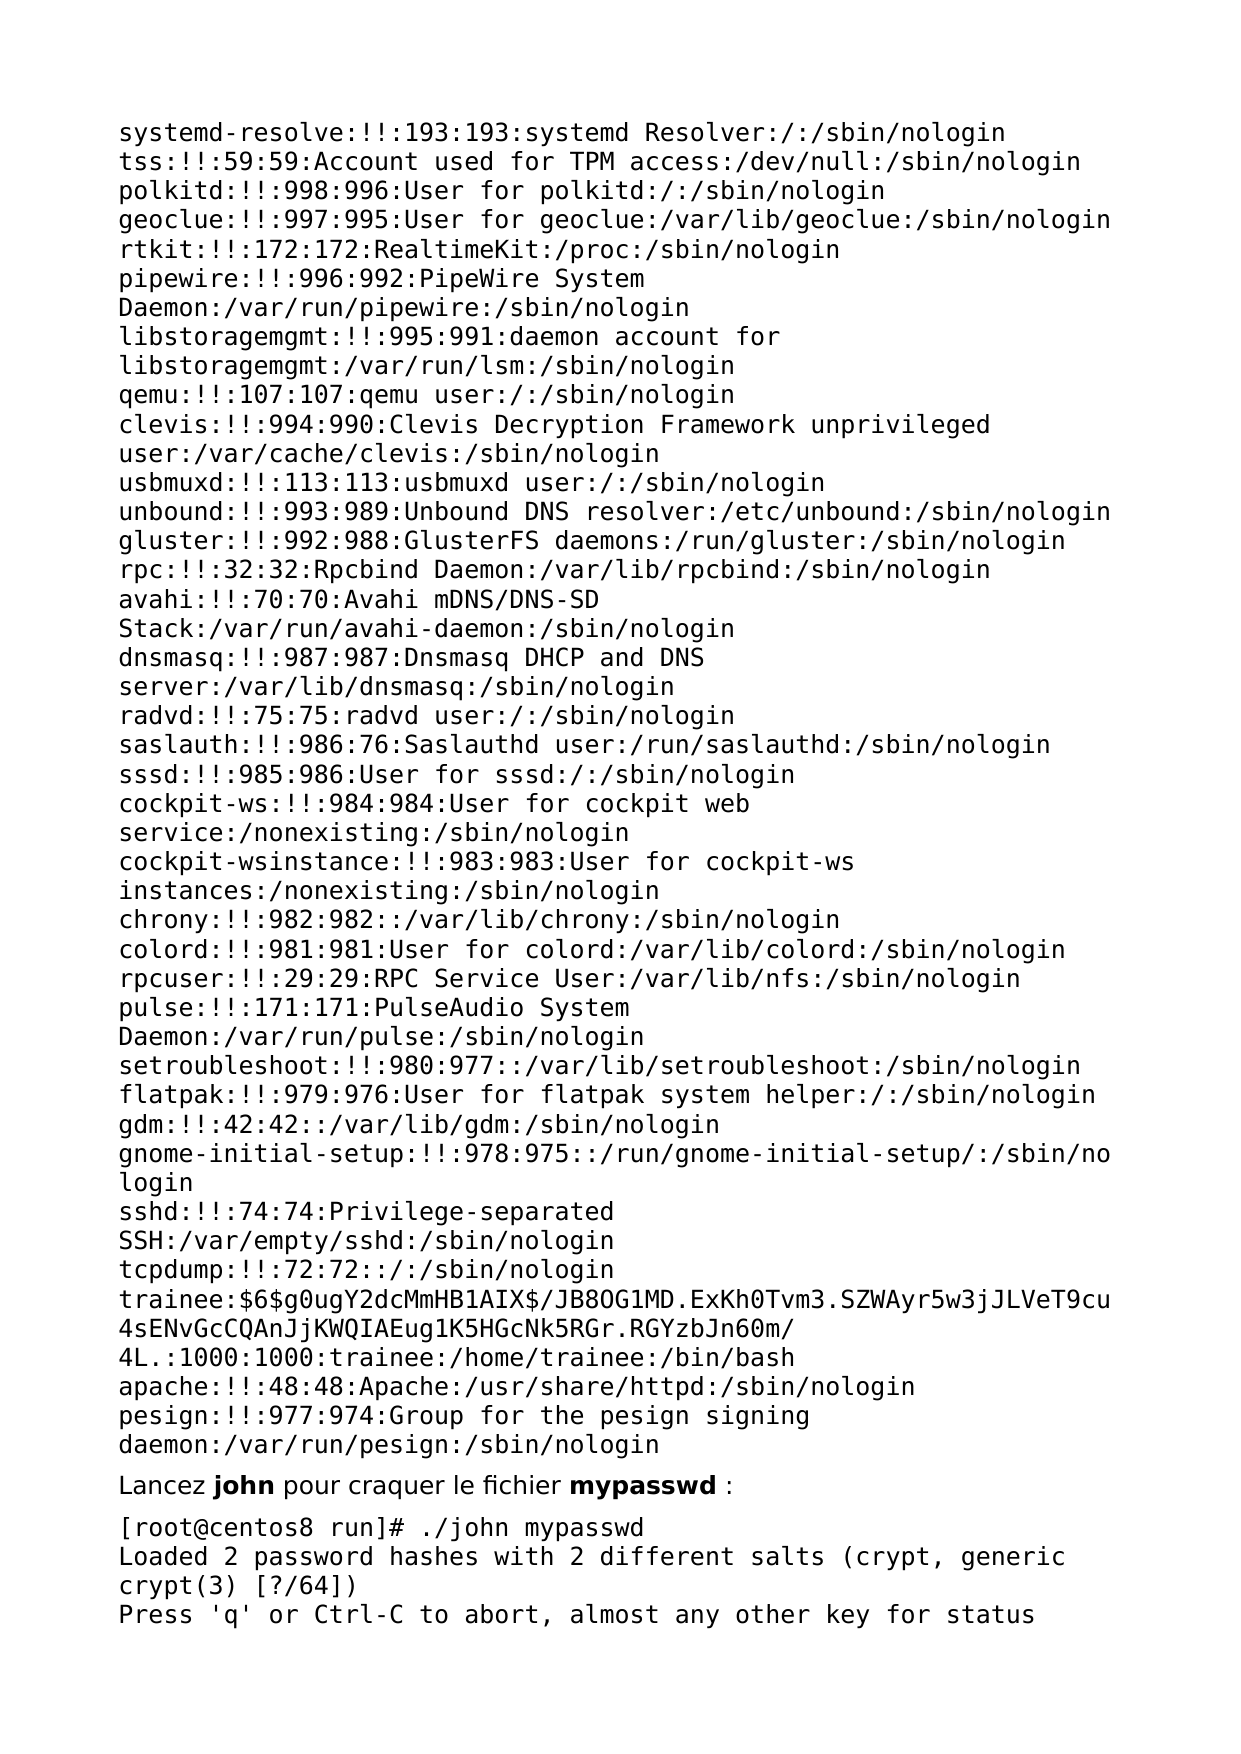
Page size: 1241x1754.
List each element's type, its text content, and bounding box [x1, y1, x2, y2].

text systemd-resolve:!!:193:193:systemd Resolver:/:/sbin/nologin tss:!!:59:59:Account used for TPM access:/dev/null:/sbin/nologin polkitd:!!:998:996:User for polkitd:/:/sbin/nologin geoclue:!!:997:995:User for geoclue:/var/lib/geoclue:/sbin/nologin rtkit:!!:172:172:RealtimeKit:/proc:/sbin/nologin pipewire:!!:996:992:PipeWire System Daemon:/var/run/pipewire:/sbin/nologin libstoragemgmt:!!:995:991:daemon account for libstoragemgmt:/var/run/lsm:/sbin/nologin qemu:!!:107:107:qemu user:/:/sbin/nologin clevis:!!:994:990:Clevis Decryption Framework unprivileged user:/var/cache/clevis:/sbin/nologin usbmuxd:!!:113:113:usbmuxd user:/:/sbin/nologin unbound:!!:993:989:Unbound DNS resolver:/etc/unbound:/sbin/nologin gluster:!!:992:988:GlusterFS daemons:/run/gluster:/sbin/nologin rpc:!!:32:32:Rpcbind Daemon:/var/lib/rpcbind:/sbin/nologin avahi:!!:70:70:Avahi mDNS/DNS-SD Stack:/var/run/avahi-daemon:/sbin/nologin dnsmasq:!!:987:987:Dnsmasq DHCP and DNS server:/var/lib/dnsmasq:/sbin/nologin radvd:!!:75:75:radvd user:/:/sbin/nologin saslauth:!!:986:76:Saslauthd user:/run/saslauthd:/sbin/nologin sssd:!!:985:986:User for sssd:/:/sbin/nologin cockpit-ws:!!:984:984:User for cockpit web service:/nonexisting:/sbin/nologin cockpit-wsinstance:!!:983:983:User for cockpit-ws instances:/nonexisting:/sbin/nologin chrony:!!:982:982::/var/lib/chrony:/sbin/nologin colord:!!:981:981:User for colord:/var/lib/colord:/sbin/nologin rpcuser:!!:29:29:RPC Service User:/var/lib/nfs:/sbin/nologin pulse:!!:171:171:PulseAudio System Daemon:/var/run/pulse:/sbin/nologin setroubleshoot:!!:980:977::/var/lib/setroubleshoot:/sbin/nologin flatpak:!!:979:976:User for flatpak system helper:/:/sbin/nologin gdm:!!:42:42::/var/lib/gdm:/sbin/nologin gnome-initial-setup:!!:978:975::/run/gnome-initial-setup/:/sbin/nologin sshd:!!:74:74:Privilege-separated SSH:/var/empty/sshd:/sbin/nologin tcpdump:!!:72:72::/:/sbin/nologin trainee:$6$g0ugY2dcMmHB1AIX$/JB8OG1MD.ExKh0Tvm3.SZWAyr5w3jJLVeT9cu4sENvGcCQAnJjKWQIAEug1K5HGcNk5RGr.RGYzbJn60m/4L.:1000:1000:trainee:/home/trainee:/bin/bash apache:!!:48:48:Apache:/usr/share/httpd:/sbin/nologin pesign:!!:977:974:Group for the pesign signing daemon:/var/run/pesign:/sbin/nologin [118, 118, 1122, 1460]
text Lancez john pour craquer le fichier mypasswd : [118, 1472, 1122, 1501]
text [root@centos8 run]# ./john mypasswd Loaded 2 password hashes with 2 different salts (crypt, generic crypt(3) [?/64]) Press 'q' or Ctrl-C to abort, almost any other key for status [118, 1513, 1122, 1630]
